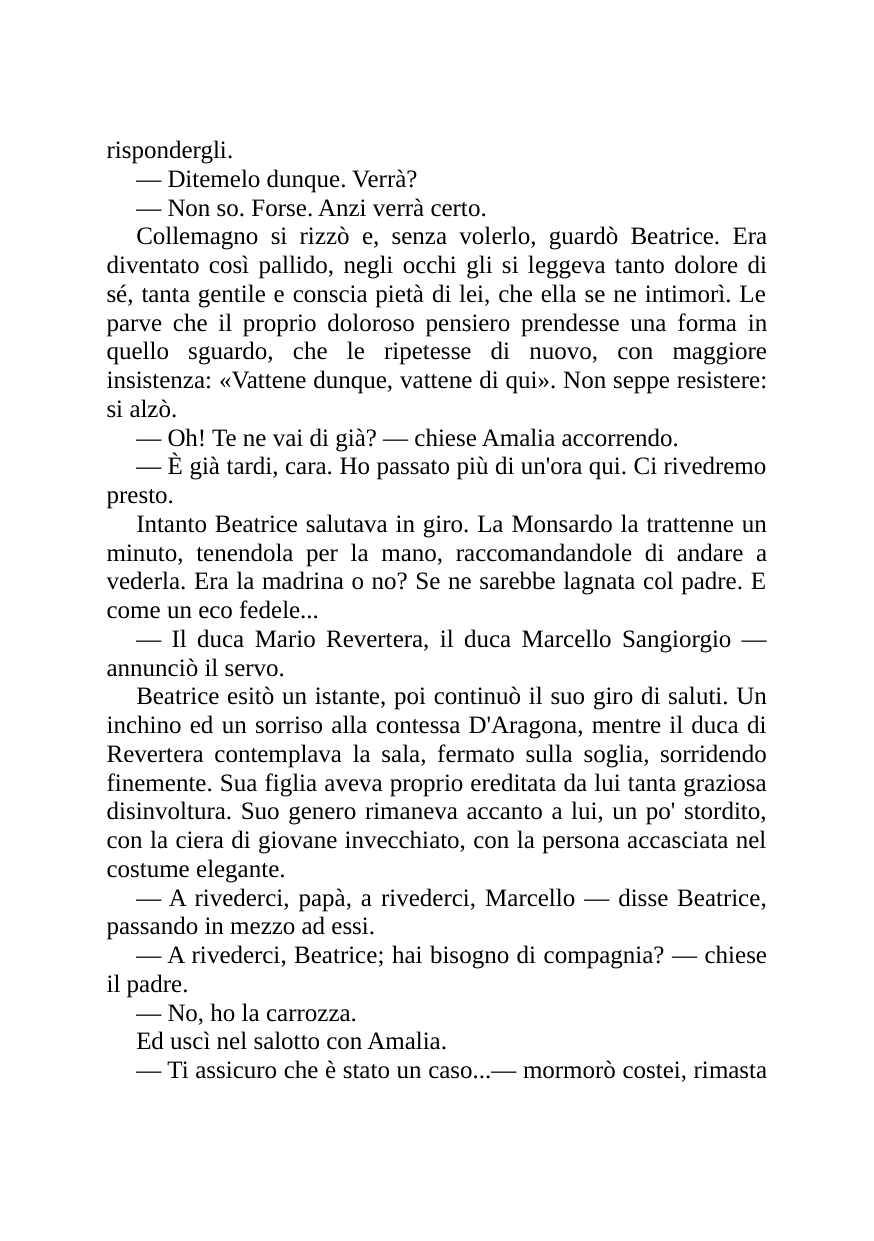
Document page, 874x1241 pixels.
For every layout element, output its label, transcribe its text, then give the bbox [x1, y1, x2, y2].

text Intanto Beatrice salutava in giro. La Monsardo la trattenne un minuto, tenendola per la mano, raccomandandole di andare a vederla. Era la madrina o no? Se ne sarebbe lagnata col padre. E come un eco fedele... [106, 509, 768, 624]
text rispondergli. [106, 135, 768, 164]
text — Non so. Forse. Anzi verrà certo. [106, 193, 768, 221]
text Collemagno si rizzò e, senza volerlo, guardò Beatrice. Era diventato così pallido, negli occhi gli si leggeva tanto dolore di sé, tanta gentile e conscia pietà di lei, che ella se ne intimorì. Le parve che il proprio doloroso pensiero prendesse una forma in quello sguardo, che le ripetesse di nuovo, con maggiore insistenza: «Vattene dunque, vattene di qui». Non seppe resistere: si alzò. [106, 221, 768, 423]
text — Il duca Mario Revertera, il duca Marcello Sangiorgio — annunciò il servo. [106, 624, 768, 681]
text — A rivederci, Beatrice; hai bisogno di compagnia? — chiese il padre. [106, 940, 768, 998]
text — Oh! Te ne vai di già? — chiese Amalia accorrendo. [106, 423, 768, 451]
text — No, ho la carrozza. [106, 998, 768, 1026]
text Beatrice esitò un istante, poi continuò il suo giro di saluti. Un inchino ed un sorriso alla contessa D'Aragona, mentre il duca di Revertera contemplava la sala, fermato sulla soglia, sorridendo finemente. Sua figlia aveva proprio ereditata da lui tanta graziosa disinvoltura. Suo genero rimaneva accanto a lui, un po' stordito, con la ciera di giovane invecchiato, con la persona accasciata nel costume elegante. [106, 681, 768, 883]
text — Ti assicuro che è stato un caso...— mormorò costei, rimasta [106, 1055, 768, 1084]
text — A rivederci, papà, a rivederci, Marcello — disse Beatrice, passando in mezzo ad essi. [106, 883, 768, 940]
text — È già tardi, cara. Ho passato più di un'ora qui. Ci rivedremo presto. [106, 451, 768, 509]
text — Ditemelo dunque. Verrà? [106, 164, 768, 193]
text Ed uscì nel salotto con Amalia. [106, 1026, 768, 1055]
